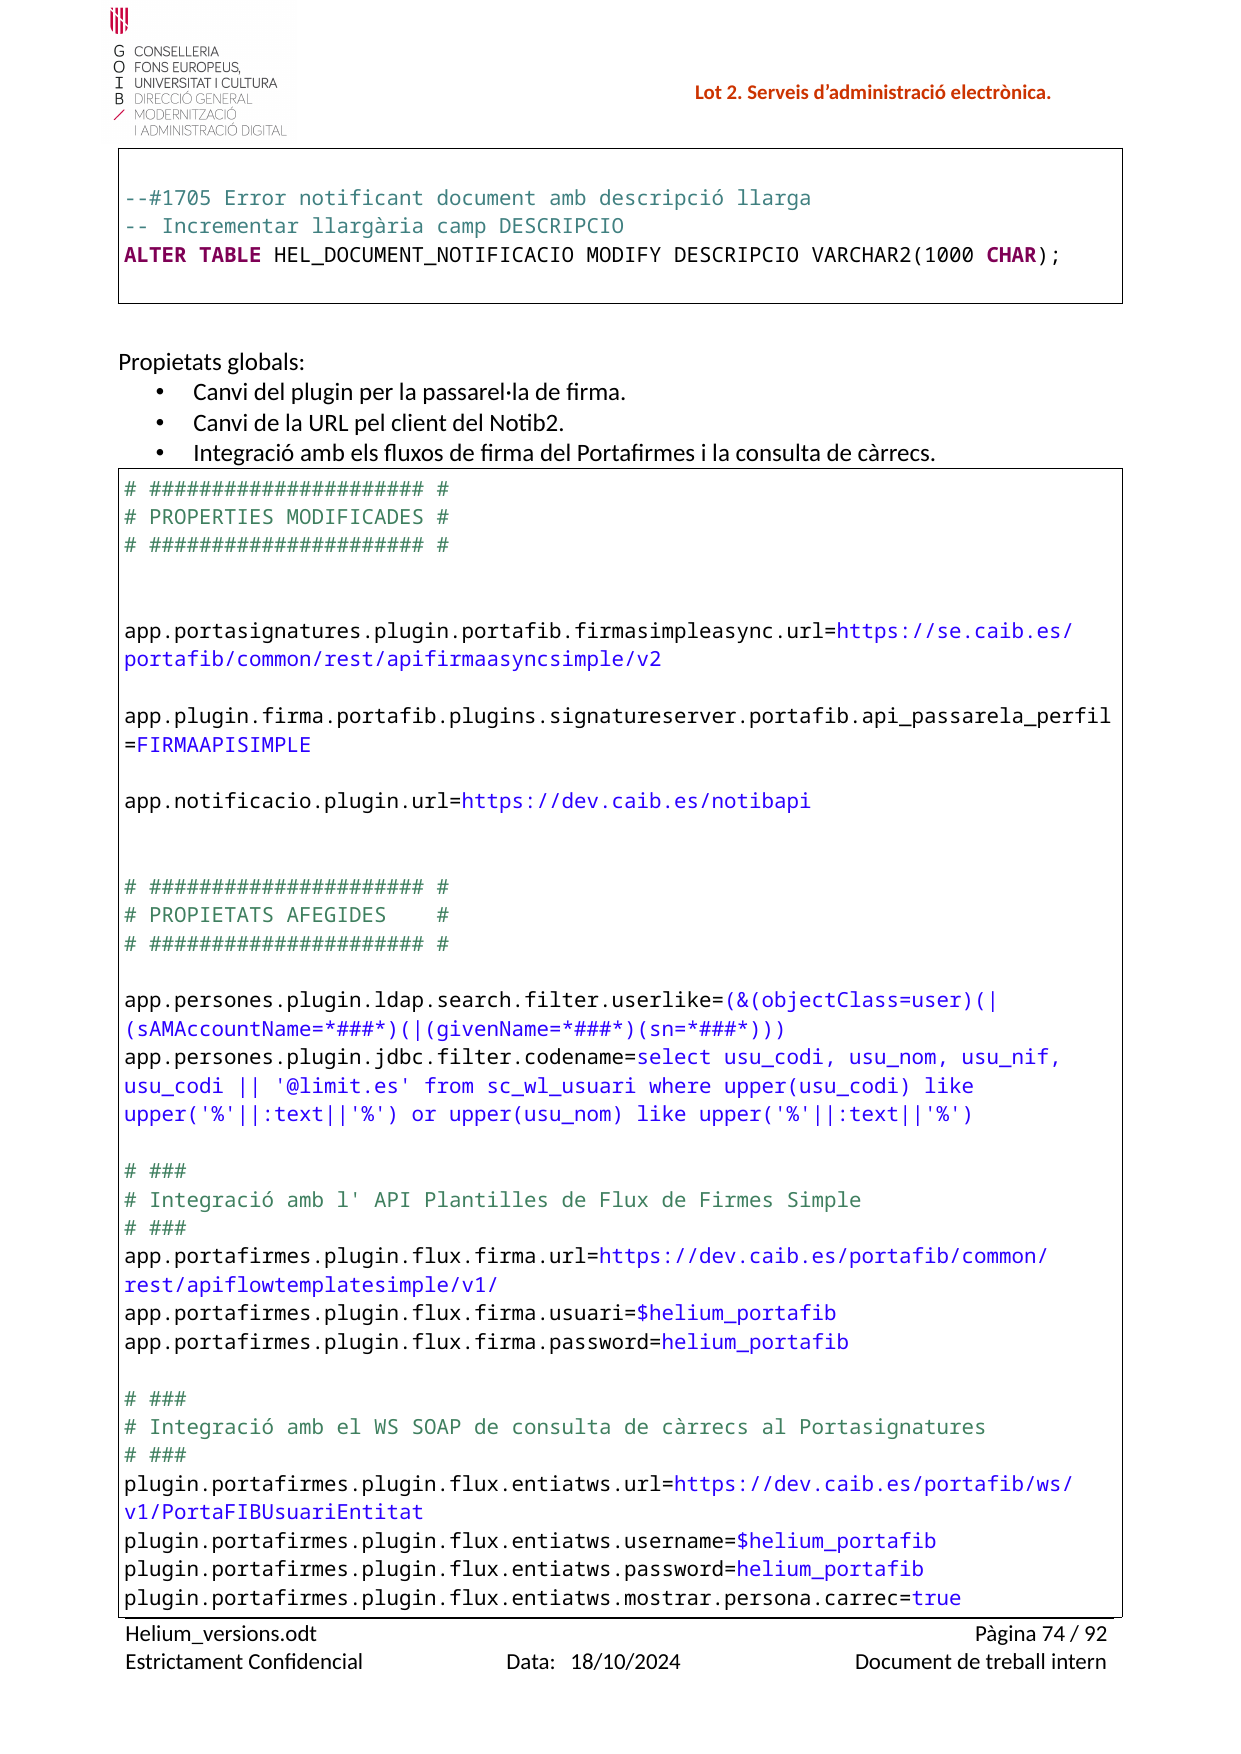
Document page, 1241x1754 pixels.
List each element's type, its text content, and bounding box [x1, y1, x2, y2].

table_header # ###################### # # PROPERTIES MODIFICADES # # ###################### # app.portasignatures.plugin.portafib.firmasimpleasync.url=https://se.caib.es/portafib/common/rest/apifirmaasyncsimple/v2 app.plugin.firma.portafib.plugins.signatureserver.portafib.api_passarela_perfil=FIRMAAPISIMPLE app.notificacio.plugin.url=https://dev.caib.es/notibapi # ###################### # # PROPIETATS AFEGIDES # # ###################### # app.persones.plugin.ldap.search.filter.userlike=(&(objectClass=user)(|(sAMAccountName=*###*)(|(givenName=*###*)(sn=*###*))) app.persones.plugin.jdbc.filter.codename=select usu_codi, usu_nom, usu_nif, usu_codi || '@limit.es' from sc_wl_usuari where upper(usu_codi) like upper('%'||:text||'%') or upper(usu_nom) like upper('%'||:text||'%') # ### # Integració amb l' API Plantilles de Flux de Firmes Simple # ### app.portafirmes.plugin.flux.firma.url=https://dev.caib.es/portafib/common/rest/apiflowtemplatesimple/v1/ app.portafirmes.plugin.flux.firma.usuari=$helium_portafib app.portafirmes.plugin.flux.firma.password=helium_portafib # ### # Integració amb el WS SOAP de consulta de càrrecs al Portasignatures # ### plugin.portafirmes.plugin.flux.entiatws.url=https://dev.caib.es/portafib/ws/v1/PortaFIBUsuariEntitat plugin.portafirmes.plugin.flux.entiatws.username=$helium_portafib plugin.portafirmes.plugin.flux.entiatws.password=helium_portafib plugin.portafirmes.plugin.flux.entiatws.mostrar.persona.carrec=true [119, 469, 1122, 1617]
list Canvi de la URL pel client del Notib2. [156, 407, 1122, 437]
table_header --#1705 Error notificant document amb descripció llarga -- Incrementar llargària camp DESCRIPCIO ALTER TABLE HEL_DOCUMENT_NOTIFICACIO MODIFY DESCRIPCIO VARCHAR2(1000 CHAR); [119, 149, 1122, 302]
list Canvi del plugin per la passarel·la de firma. [156, 376, 1122, 407]
picture [100, 0, 297, 144]
text Propietats globals: [118, 346, 1122, 376]
list Integració amb els fluxos de firma del Portafirmes i la consulta de càrrecs. [156, 437, 1122, 468]
